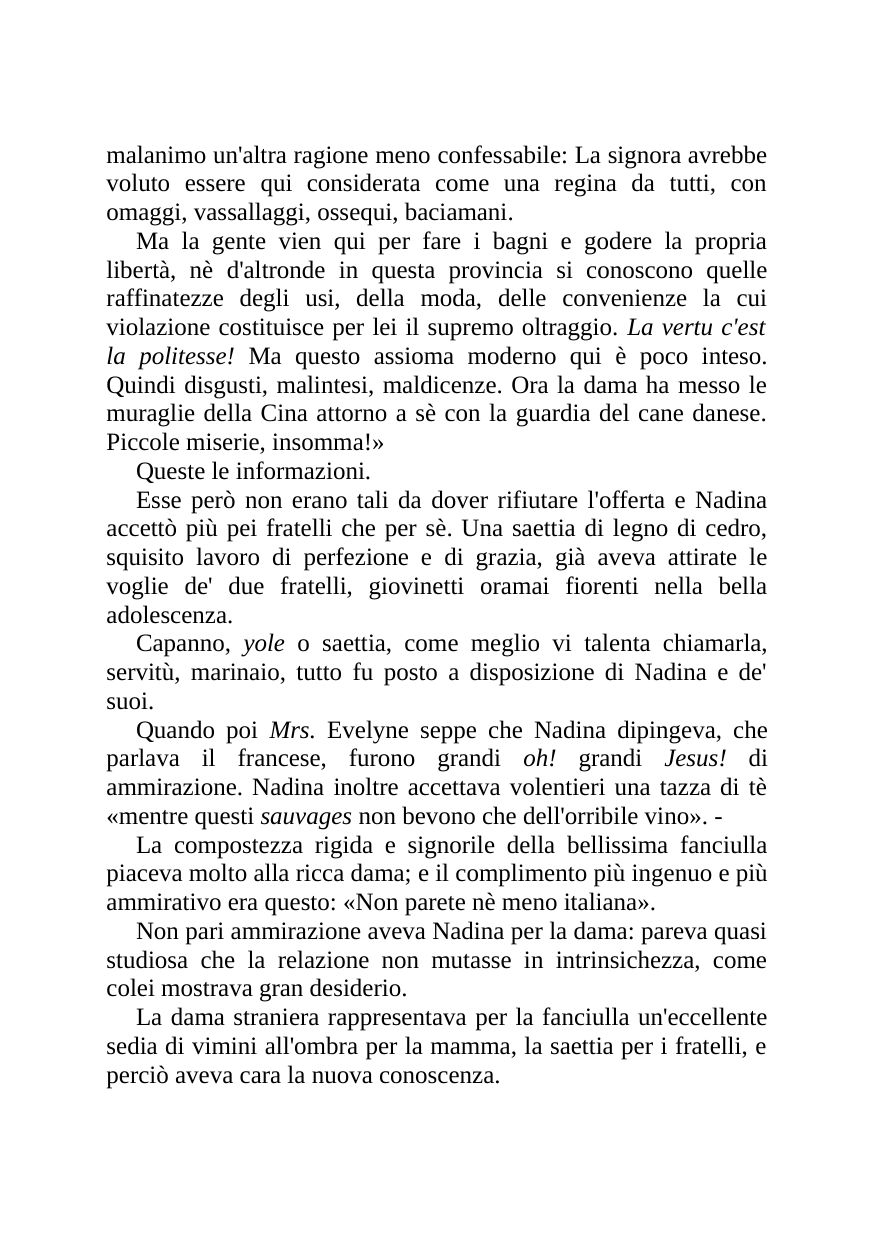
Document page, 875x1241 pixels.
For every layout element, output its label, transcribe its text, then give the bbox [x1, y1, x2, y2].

text La dama straniera rappresentava per la fanciulla un'eccellente sedia di vimini all'ombra per la mamma, la saettia per i fratelli, e perciò aveva cara la nuova conoscenza. [106, 1002, 768, 1088]
text La compostezza rigida e signorile della bellissima fanciulla piaceva molto alla ricca dama; e il complimento più ingenuo e più ammirativo era questo: «Non parete nè meno italiana». [106, 830, 768, 916]
text Esse però non erano tali da dover rifiutare l'offerta e Nadina accettò più pei fratelli che per sè. Una saettia di legno di cedro, squisito lavoro di perfezione e di grazia, già aveva attirate le voglie de' due fratelli, giovinetti oramai fiorenti nella bella adolescenza. [106, 485, 768, 628]
text Non pari ammirazione aveva Nadina per la dama: pareva quasi studiosa che la relazione non mutasse in intrinsichezza, come colei mostrava gran desiderio. [106, 916, 768, 1002]
text malanimo un'altra ragione meno confessabile: La signora avrebbe voluto essere qui considerata come una regina da tutti, con omaggi, vassallaggi, ossequi, baciamani. [106, 140, 768, 226]
text Queste le informazioni. [106, 456, 768, 485]
text Quando poi Mrs. Evelyne seppe che Nadina dipingeva, che parlava il francese, furono grandi oh! grandi Jesus! di ammirazione. Nadina inoltre accettava volentieri una tazza di tè «mentre questi sauvages non bevono che dell'orribile vino». - [106, 715, 768, 830]
text Capanno, yole o saettia, come meglio vi talenta chiamarla, servitù, marinaio, tutto fu posto a disposizione di Nadina e de' suoi. [106, 628, 768, 715]
text Ma la gente vien qui per fare i bagni e godere la propria libertà, nè d'altronde in questa provincia si conoscono quelle raffinatezze degli usi, della moda, delle convenienze la cui violazione costituisce per lei il supremo oltraggio. La vertu c'est la politesse! Ma questo assioma moderno qui è poco inteso. Quindi disgusti, malintesi, maldicenze. Ora la dama ha messo le muraglie della Cina attorno a sè con la guardia del cane danese. Piccole miserie, insomma!» [106, 226, 768, 456]
